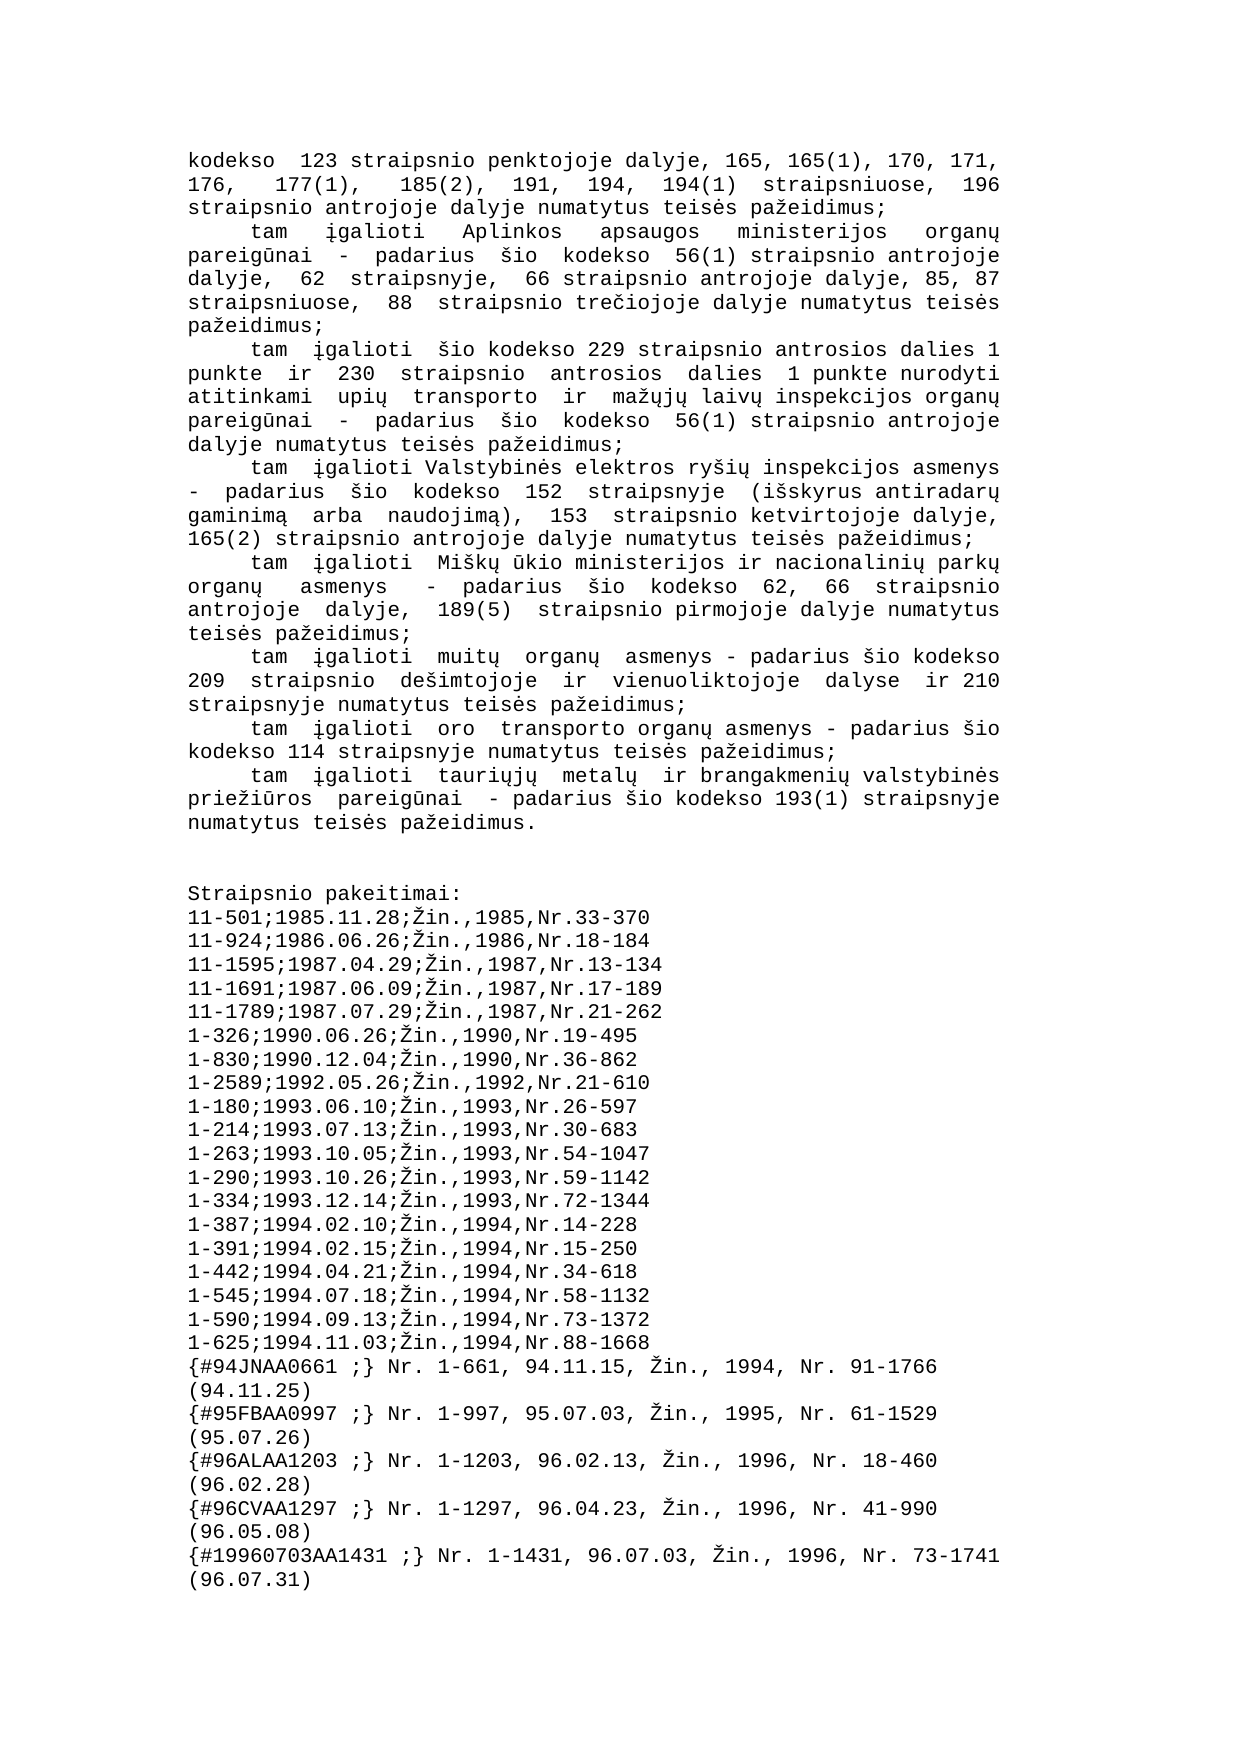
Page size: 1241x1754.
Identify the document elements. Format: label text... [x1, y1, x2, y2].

text pažeidimus; [187, 316, 1053, 339]
text 11-924;1986.06.26;Žin.,1986,Nr.18-184 [187, 930, 1053, 954]
text straipsnio antrojoje dalyje numatytus teisės pažeidimus; [187, 197, 1053, 221]
text pareigūnai - padarius šio kodekso 56(1) straipsnio antrojoje [187, 410, 1053, 434]
text {#94JNAA0661 ;} Nr. 1-661, 94.11.15, Žin., 1994, Nr. 91-1766 (94.11.25) [187, 1356, 1053, 1403]
text dalyje numatytus teisės pažeidimus; [187, 434, 1053, 457]
text 165(2) straipsnio antrojoje dalyje numatytus teisės pažeidimus; [187, 528, 1053, 552]
text tam įgalioti Valstybinės elektros ryšių inspekcijos asmenys [187, 457, 1053, 481]
text 176, 177(1), 185(2), 191, 194, 194(1) straipsniuose, 196 [187, 174, 1053, 197]
text straipsnyje numatytus teisės pažeidimus; [187, 694, 1053, 717]
text {#95FBAA0997 ;} Nr. 1-997, 95.07.03, Žin., 1995, Nr. 61-1529 (95.07.26) [187, 1403, 1053, 1451]
text {#96ALAA1203 ;} Nr. 1-1203, 96.02.13, Žin., 1996, Nr. 18-460 (96.02.28) [187, 1451, 1053, 1498]
text 11-1691;1987.06.09;Žin.,1987,Nr.17-189 [187, 978, 1053, 1001]
text tam įgalioti tauriųjų metalų ir brangakmenių valstybinės [187, 765, 1053, 788]
text Straipsnio pakeitimai: [187, 883, 1053, 907]
text 1-290;1993.10.26;Žin.,1993,Nr.59-1142 [187, 1167, 1053, 1190]
text punkte ir 230 straipsnio antrosios dalies 1 punkte nurodyti [187, 363, 1053, 386]
text 1-590;1994.09.13;Žin.,1994,Nr.73-1372 [187, 1309, 1053, 1332]
text pareigūnai - padarius šio kodekso 56(1) straipsnio antrojoje [187, 244, 1053, 268]
text 1-326;1990.06.26;Žin.,1990,Nr.19-495 [187, 1025, 1053, 1048]
text organų asmenys - padarius šio kodekso 62, 66 straipsnio [187, 576, 1053, 599]
text 1-391;1994.02.15;Žin.,1994,Nr.15-250 [187, 1238, 1053, 1261]
text tam įgalioti šio kodekso 229 straipsnio antrosios dalies 1 [187, 339, 1053, 363]
text {#19960703AA1431 ;} Nr. 1-1431, 96.07.03, Žin., 1996, Nr. 73-1741 (96.07.31) [187, 1545, 1053, 1592]
text tam įgalioti oro transporto organų asmenys - padarius šio [187, 717, 1053, 741]
text 1-830;1990.12.04;Žin.,1990,Nr.36-862 [187, 1048, 1053, 1072]
text kodekso 123 straipsnio penktojoje dalyje, 165, 165(1), 170, 171, [187, 150, 1053, 174]
text 1-545;1994.07.18;Žin.,1994,Nr.58-1132 [187, 1285, 1053, 1309]
text - padarius šio kodekso 152 straipsnyje (išskyrus antiradarų [187, 481, 1053, 505]
text 1-2589;1992.05.26;Žin.,1992,Nr.21-610 [187, 1072, 1053, 1096]
text 1-334;1993.12.14;Žin.,1993,Nr.72-1344 [187, 1190, 1053, 1214]
text {#96CVAA1297 ;} Nr. 1-1297, 96.04.23, Žin., 1996, Nr. 41-990 (96.05.08) [187, 1498, 1053, 1545]
text 1-442;1994.04.21;Žin.,1994,Nr.34-618 [187, 1261, 1053, 1285]
text tam įgalioti muitų organų asmenys - padarius šio kodekso [187, 647, 1053, 670]
text dalyje, 62 straipsnyje, 66 straipsnio antrojoje dalyje, 85, 87 [187, 268, 1053, 292]
text 1-214;1993.07.13;Žin.,1993,Nr.30-683 [187, 1119, 1053, 1143]
text tam įgalioti Aplinkos apsaugos ministerijos organų [187, 221, 1053, 244]
text numatytus teisės pažeidimus. [187, 812, 1053, 836]
text priežiūros pareigūnai - padarius šio kodekso 193(1) straipsnyje [187, 788, 1053, 812]
text gaminimą arba naudojimą), 153 straipsnio ketvirtojoje dalyje, [187, 505, 1053, 528]
text tam įgalioti Miškų ūkio ministerijos ir nacionalinių parkų [187, 552, 1053, 576]
text 11-1595;1987.04.29;Žin.,1987,Nr.13-134 [187, 954, 1053, 978]
text 11-1789;1987.07.29;Žin.,1987,Nr.21-262 [187, 1001, 1053, 1025]
text 1-625;1994.11.03;Žin.,1994,Nr.88-1668 [187, 1332, 1053, 1356]
text 1-180;1993.06.10;Žin.,1993,Nr.26-597 [187, 1096, 1053, 1119]
text 1-263;1993.10.05;Žin.,1993,Nr.54-1047 [187, 1143, 1053, 1167]
text 209 straipsnio dešimtojoje ir vienuoliktojoje dalyse ir 210 [187, 670, 1053, 694]
text straipsniuose, 88 straipsnio trečiojoje dalyje numatytus teisės [187, 292, 1053, 316]
text atitinkami upių transporto ir mažųjų laivų inspekcijos organų [187, 386, 1053, 410]
text antrojoje dalyje, 189(5) straipsnio pirmojoje dalyje numatytus [187, 599, 1053, 623]
text kodekso 114 straipsnyje numatytus teisės pažeidimus; [187, 741, 1053, 765]
text 11-501;1985.11.28;Žin.,1985,Nr.33-370 [187, 907, 1053, 930]
text 1-387;1994.02.10;Žin.,1994,Nr.14-228 [187, 1214, 1053, 1238]
text teisės pažeidimus; [187, 623, 1053, 647]
